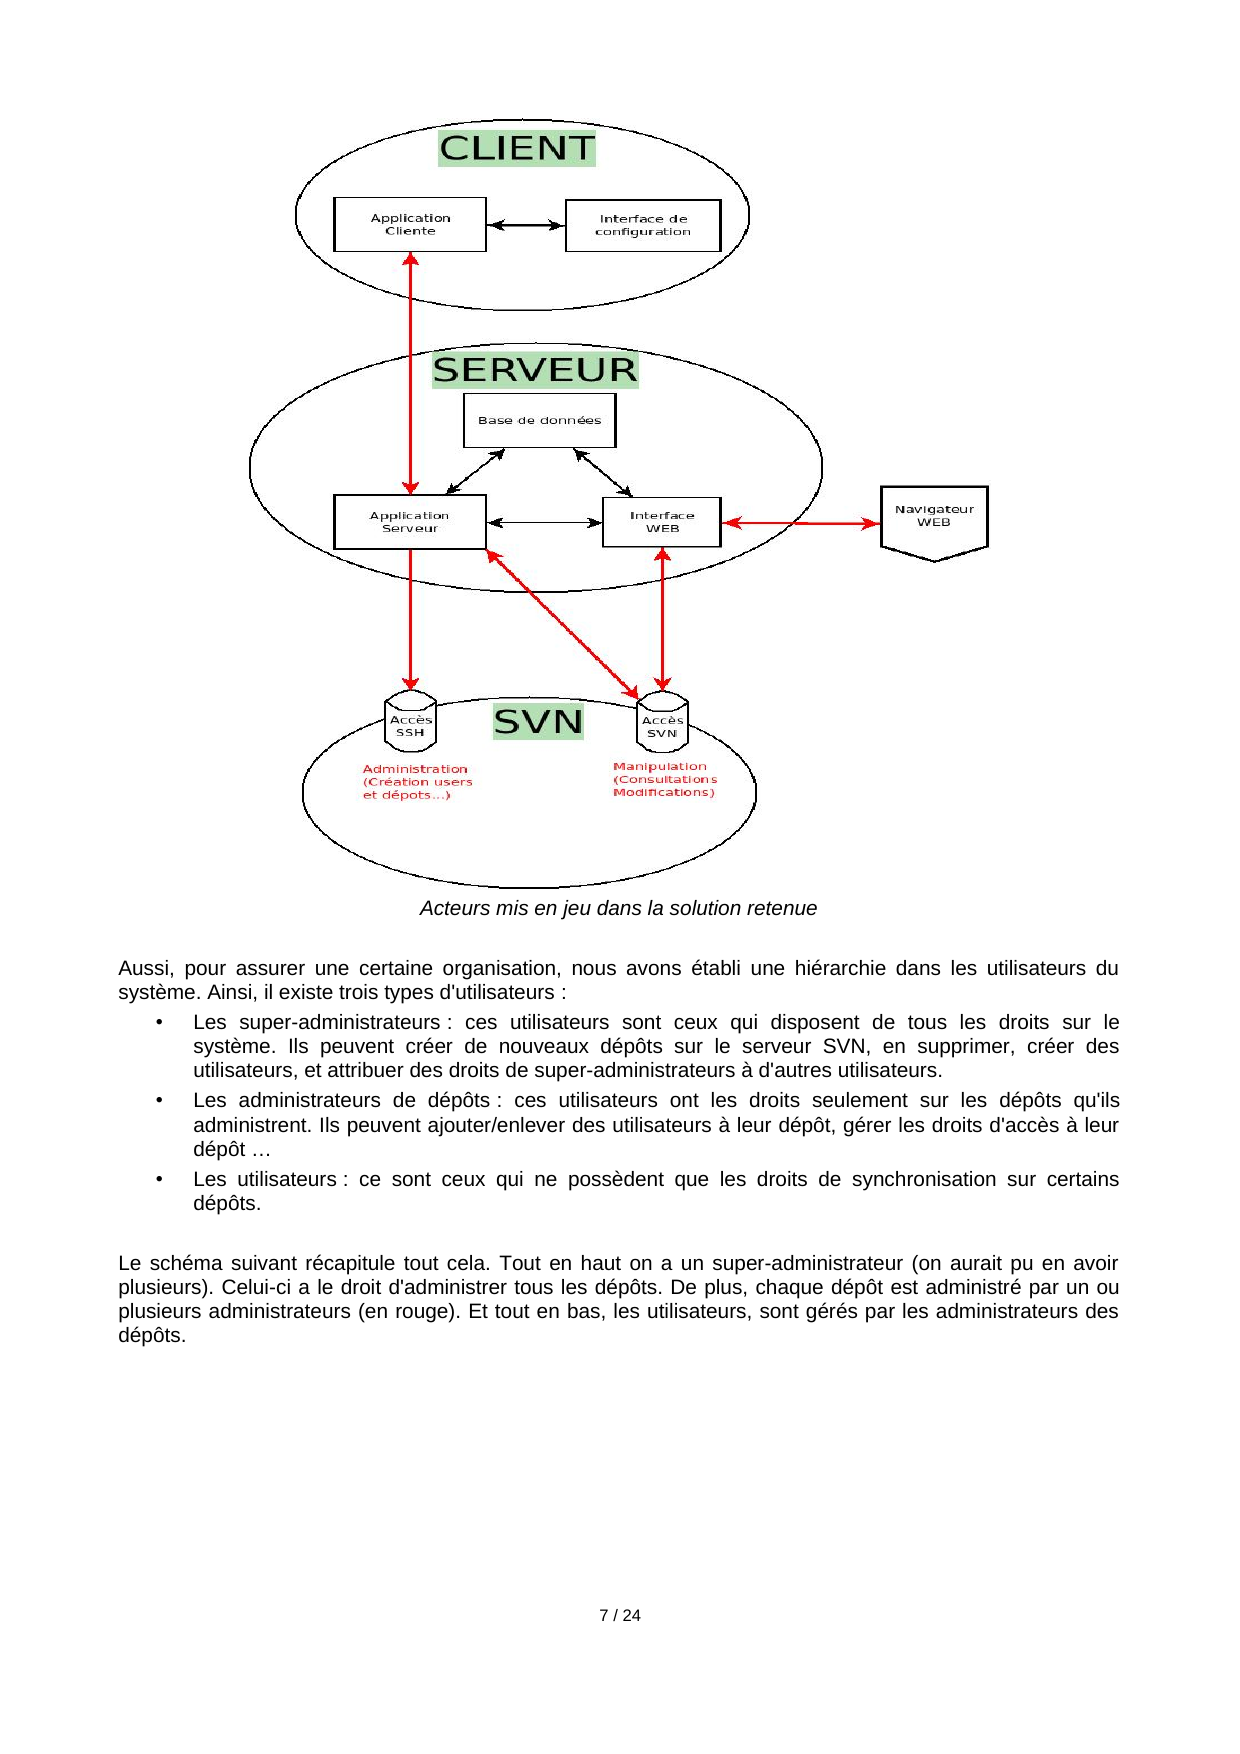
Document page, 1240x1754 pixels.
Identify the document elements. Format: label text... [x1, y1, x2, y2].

list Les utilisateurs : ce sont ceux qui ne possèdent que les droits de synchronisation sur certains dépôts. [156, 1167, 1121, 1214]
list Les super-administrateurs : ces utilisateurs sont ceux qui disposent de tous les droits sur le système. Ils peuvent créer de nouveaux dépôts sur le serveur SVN, en supprimer, créer des utilisateurs, et attribuer des droits de super-administrateurs à d'autres utilisateurs. [156, 1010, 1121, 1082]
text Aussi, pour assurer une certaine organisation, nous avons établi une hiérarchie dans les utilisateurs du système. Ainsi, il existe trois types d'utilisateurs : [118, 956, 1121, 1004]
text Le schéma suivant récapitule tout cela. Tout en haut on a un super-administrateur (on aurait pu en avoir plusieurs). Celui-ci a le droit d'administrer tous les dépôts. De plus, chaque dépôt est administré par un ou plusieurs administrateurs (en rouge). Et tout en bas, les utilisateurs, sont gérés par les administrateurs des dépôts. [118, 1251, 1121, 1347]
list Les administrateurs de dépôts : ces utilisateurs ont les droits seulement sur les dépôts qu'ils administrent. Ils peuvent ajouter/enlever des utilisateurs à leur dépôt, gérer les droits d'accès à leur dépôt … [156, 1088, 1121, 1160]
picture [248, 118, 991, 890]
text Acteurs mis en jeu dans la solution retenue [118, 896, 1121, 919]
